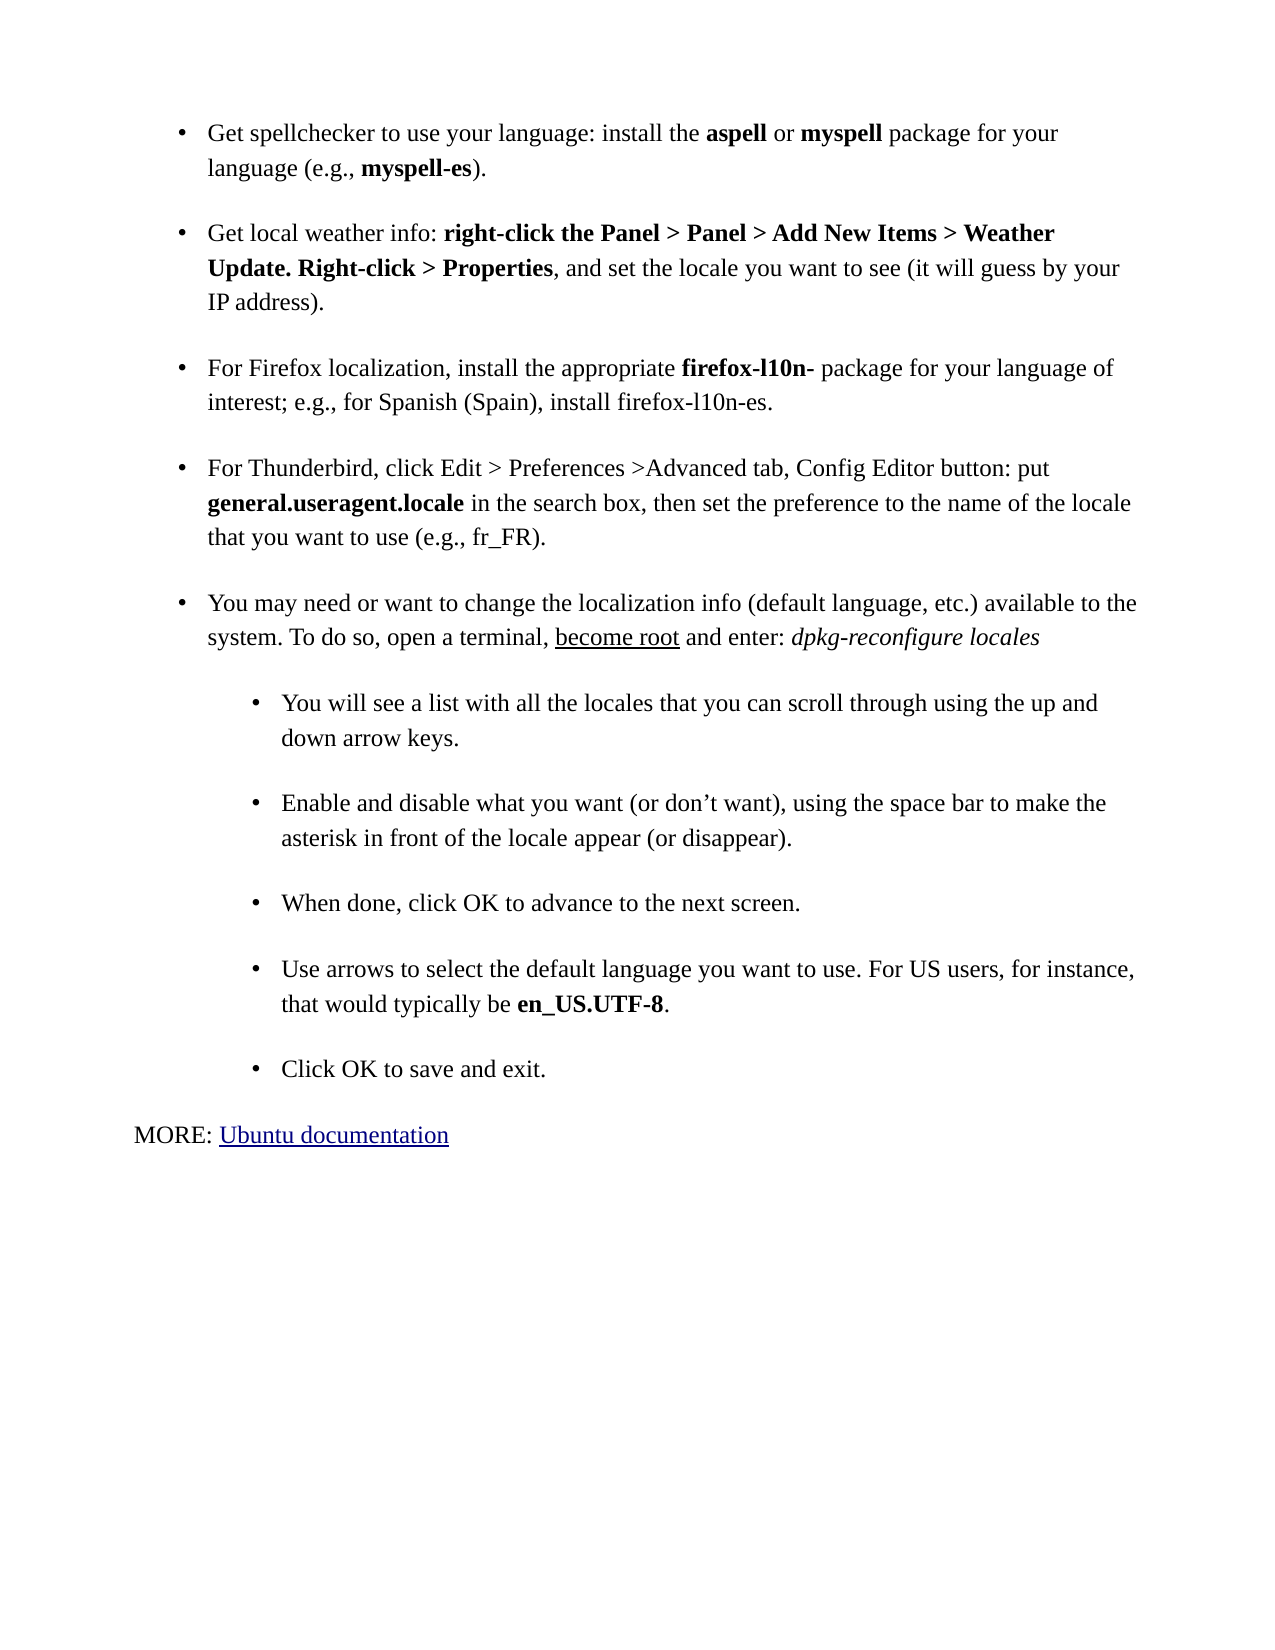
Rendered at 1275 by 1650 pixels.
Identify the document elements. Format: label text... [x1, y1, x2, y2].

list Get spellchecker to use your language: install the aspell or myspell package for your language (e.g., myspell-es). [178, 118, 1141, 181]
text MORE: Ubuntu documentation [134, 1120, 1141, 1149]
list When done, click OK to advance to the next screen. [252, 888, 1141, 917]
list Enable and disable what you want (or don’t want), using the space bar to make the asterisk in front of the locale appear (or disappear). [252, 788, 1141, 852]
list For Firefox localization, install the appropriate firefox-l10n- package for your language of interest; e.g., for Spanish (Spain), install firefox-l10n-es. [178, 353, 1141, 416]
list You will see a list with all the locales that you can scroll through using the up and down arrow keys. [252, 688, 1141, 751]
list Click OK to save and exit. [252, 1054, 1141, 1083]
list For Thunderbird, click Edit > Preferences >Advanced tab, Config Editor button: put general.useragent.locale in the search box, then set the preference to the name of the locale that you want to use (e.g., fr_FR). [178, 453, 1141, 551]
list Use arrows to select the default language you want to use. For US users, for instance, that would typically be en_US.UTF-8. [252, 954, 1141, 1017]
list You may need or want to change the localization info (default language, etc.) available to the system. To do so, open a terminal, become root and enter: dpkg-reconfigure locales [178, 588, 1141, 651]
list Get local weather info: right-click the Panel > Panel > Add New Items > Weather Update. Right-click > Properties, and set the locale you want to see (it will guess by your IP address). [178, 218, 1141, 316]
